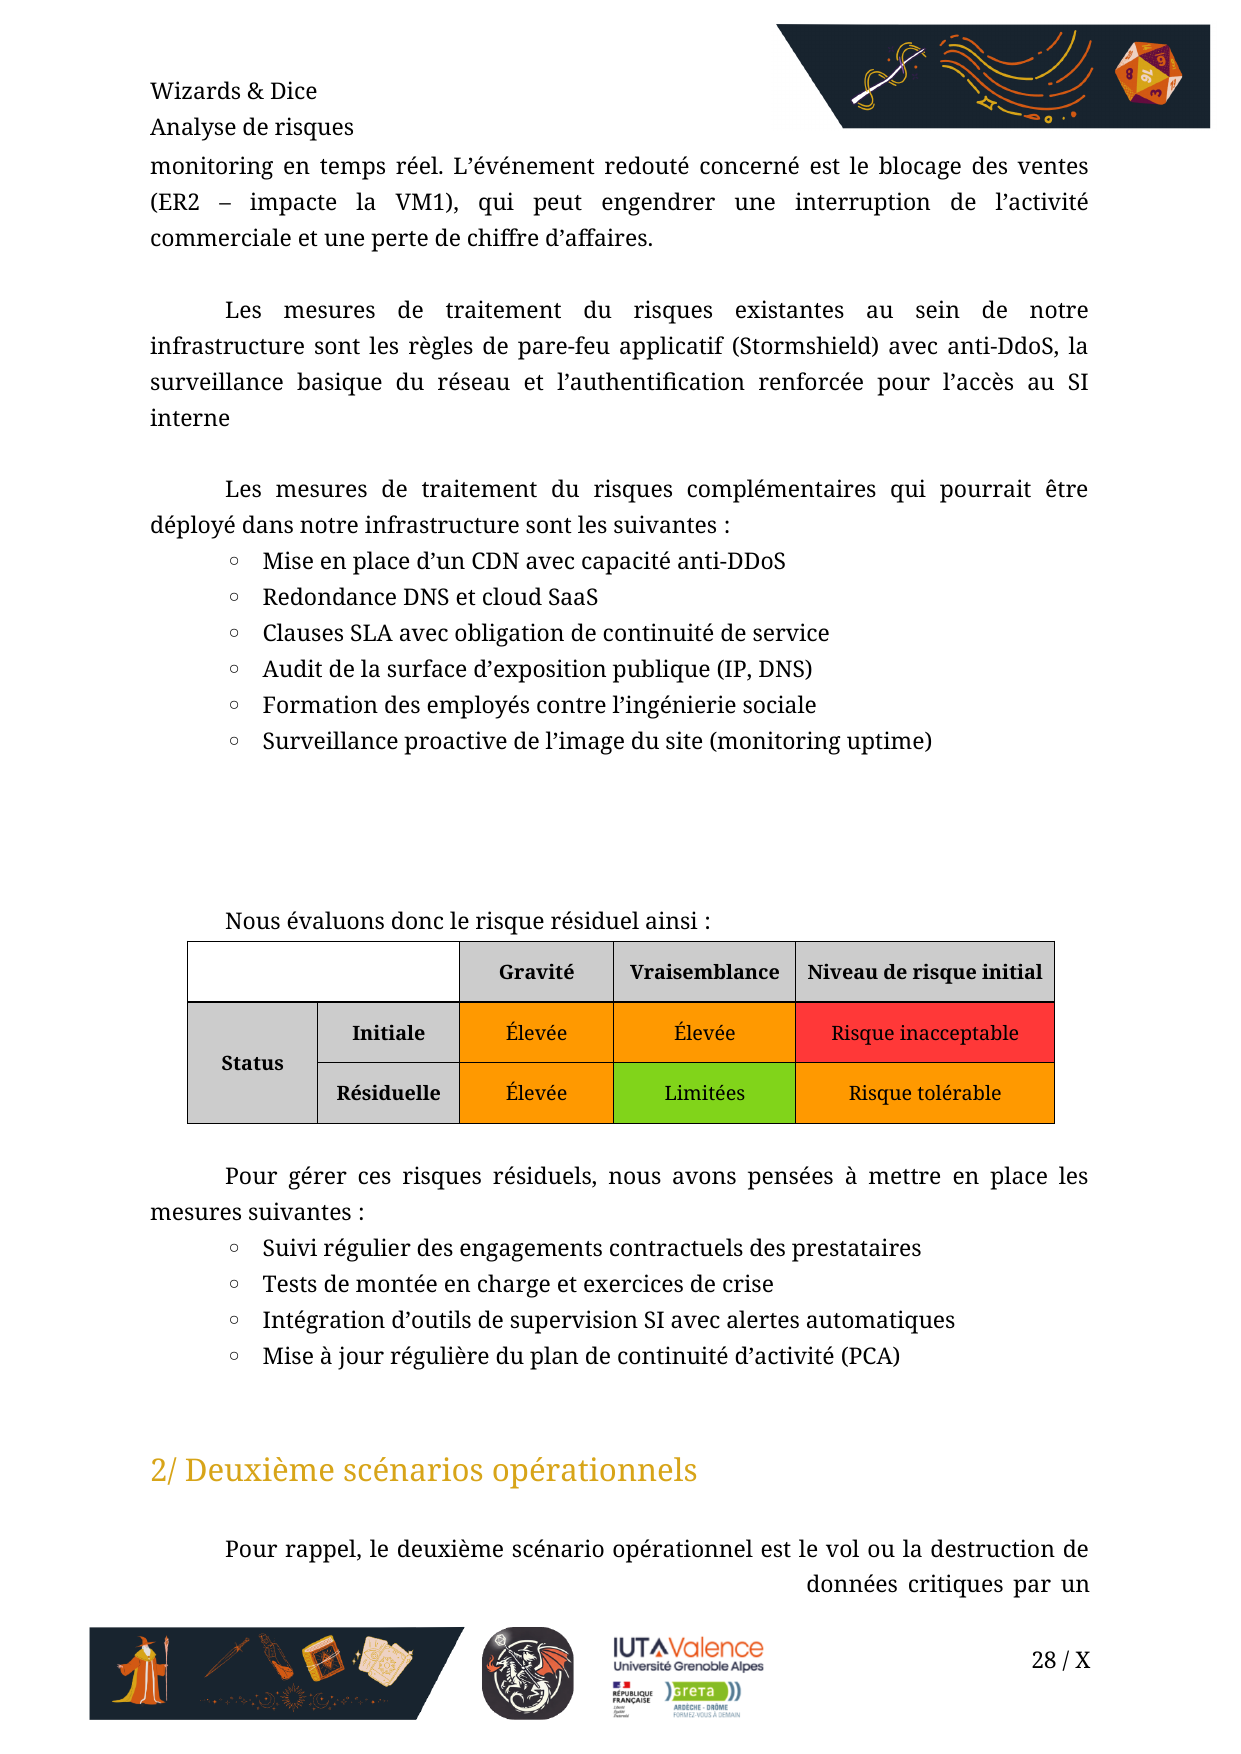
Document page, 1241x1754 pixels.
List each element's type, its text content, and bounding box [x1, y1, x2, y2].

list Surveillance proactive de l’image du site (monitoring uptime) [225, 725, 1090, 756]
table_cell Risque tolérable [796, 1063, 1054, 1123]
table_header Vraisemblance [614, 942, 795, 1001]
list Audit de la surface d’exposition publique (IP, DNS) [225, 653, 1090, 684]
table_cell Risque inacceptable [796, 1003, 1054, 1062]
table_cell Status [188, 1003, 317, 1123]
table_header Gravité [460, 942, 613, 1001]
list Suivi régulier des engagements contractuels des prestataires [225, 1232, 1090, 1263]
subtitle Deuxième scénarios opérationnels [150, 1448, 1090, 1490]
text Pour gérer ces risques résiduels, nous avons pensées à mettre en place les mesures suivantes : [150, 1160, 1090, 1227]
list Intégration d’outils de supervision SI avec alertes automatiques [225, 1304, 1090, 1335]
text monitoring en temps réel. L’événement redouté concerné est le blocage des ventes (ER2 – impacte la VM1), qui peut engendrer une interruption de l’activité commerciale et une perte de chiffre d’affaires. [150, 150, 1090, 253]
text Nous évaluons donc le risque résiduel ainsi : [150, 905, 1090, 936]
table_cell Initiale [318, 1003, 459, 1062]
text Les mesures de traitement du risques existantes au sein de notre infrastructure sont les règles de pare-feu applicatif (Stormshield) avec anti-DdoS, la surveillance basique du réseau et l’authentification renforcée pour l’accès au SI interne [150, 294, 1090, 433]
table_cell Élevée [460, 1003, 613, 1062]
text Pour rappel, le deuxième scénario opérationnel est le vol ou la destruction de données critiques par un [150, 1532, 1090, 1600]
table_cell Limitées [614, 1063, 795, 1123]
table_header [188, 942, 459, 1001]
list Formation des employés contre l’ingénierie sociale [225, 689, 1090, 720]
text Les mesures de traitement du risques complémentaires qui pourrait être déployé dans notre infrastructure sont les suivantes : [150, 473, 1090, 541]
table_cell Élevée [614, 1003, 795, 1062]
list Tests de montée en charge et exercices de crise [225, 1268, 1090, 1299]
list Clauses SLA avec obligation de continuité de service [225, 617, 1090, 648]
picture [771, 21, 1218, 131]
list Mise à jour régulière du plan de continuité d’activité (PCA) [225, 1340, 1090, 1371]
picture [81, 1616, 788, 1729]
table_cell Élevée [460, 1063, 613, 1123]
list Redondance DNS et cloud SaaS [225, 581, 1090, 612]
list Mise en place d’un CDN avec capacité anti-DDoS [225, 545, 1090, 577]
table_header Niveau de risque initial [796, 942, 1054, 1001]
table_cell Résiduelle [318, 1063, 459, 1123]
